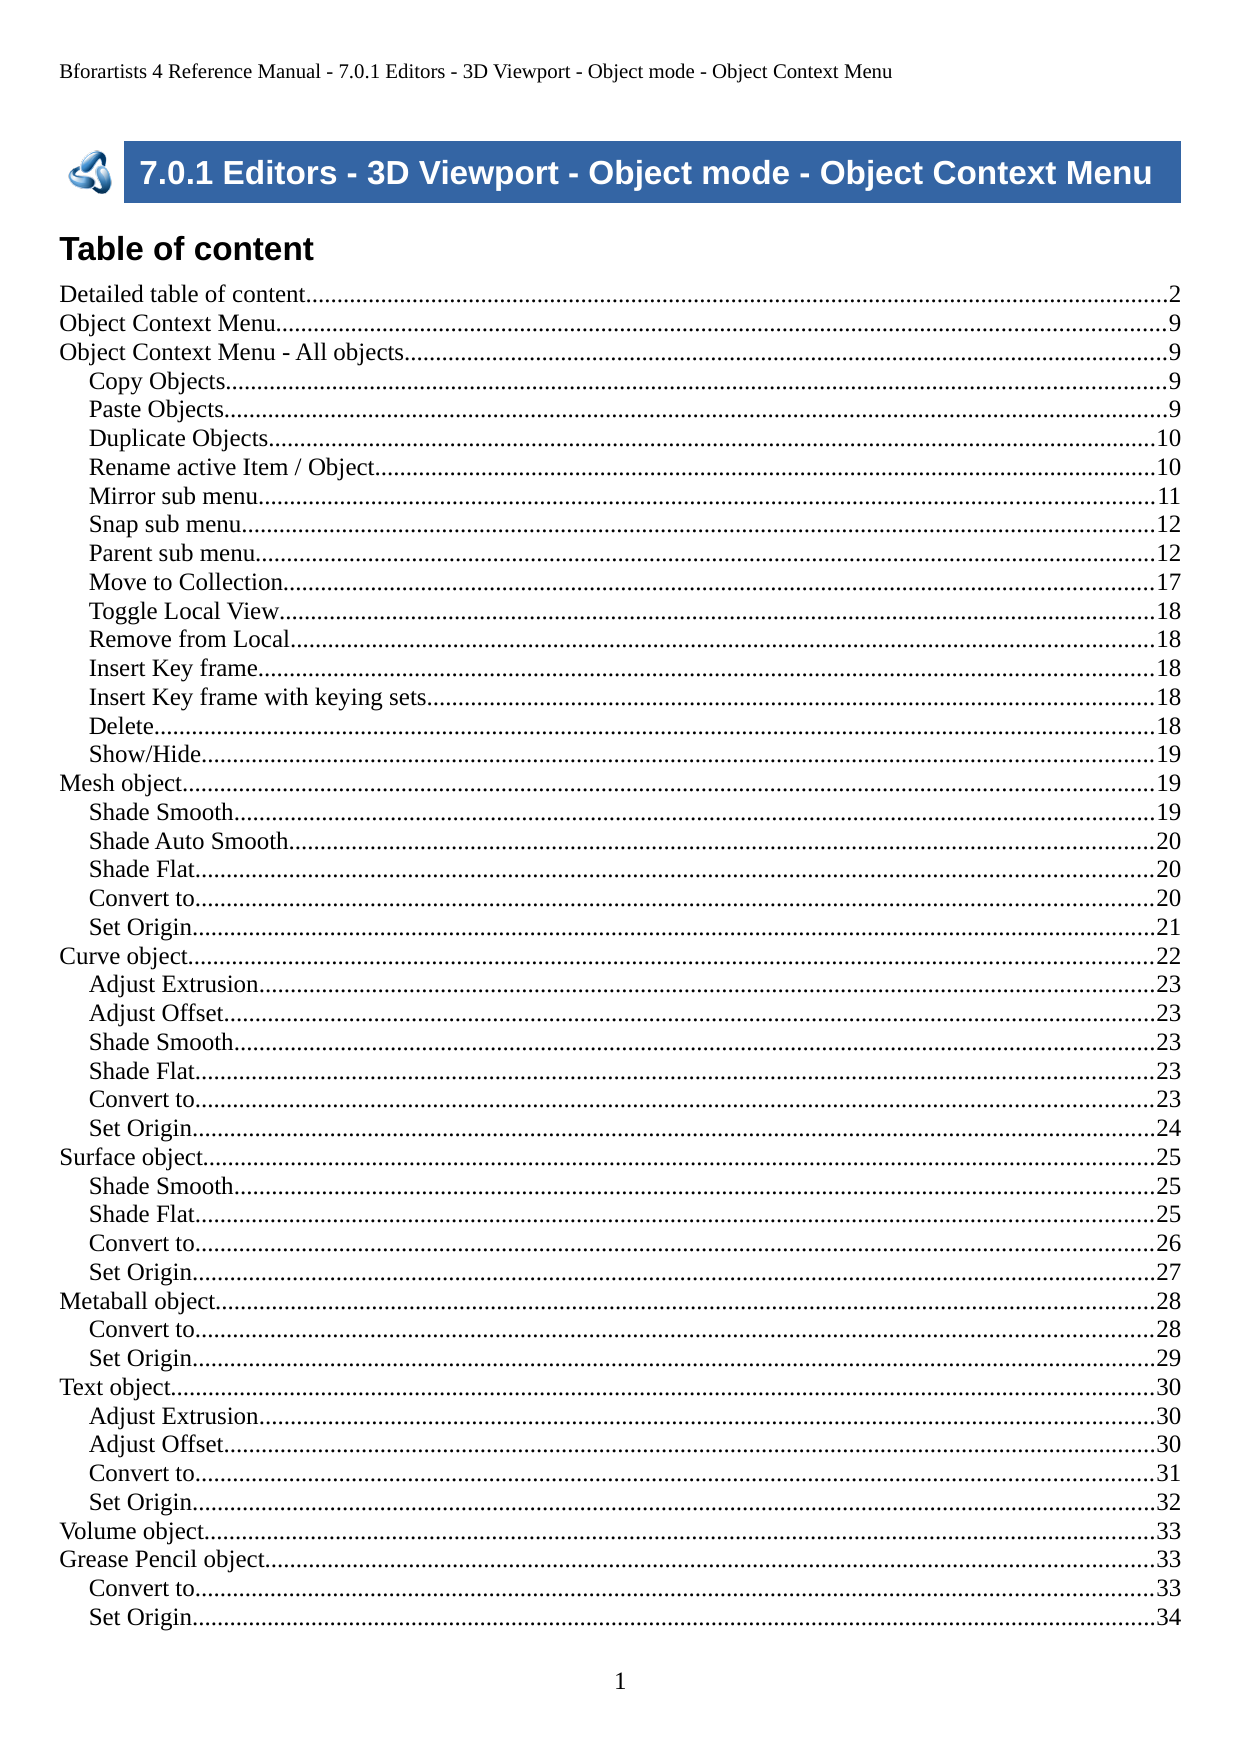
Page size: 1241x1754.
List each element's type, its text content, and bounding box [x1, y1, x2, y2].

text Shade Flat 20 [88, 854, 1181, 883]
text Set Origin 32 [88, 1487, 1181, 1516]
text Shade Flat 25 [88, 1199, 1181, 1228]
text Set Origin 24 [88, 1113, 1181, 1142]
text Copy Objects 9 [88, 366, 1181, 394]
text Insert Key frame with keying sets 18 [88, 682, 1181, 711]
text Object Context Menu - All objects 9 [59, 337, 1181, 366]
text Volume object 33 [59, 1516, 1181, 1544]
text Duplicate Objects 10 [88, 423, 1181, 452]
text Adjust Offset 30 [88, 1429, 1181, 1458]
text Shade Flat 23 [88, 1056, 1181, 1084]
text Shade Smooth 19 [88, 797, 1181, 826]
text Remove from Local 18 [88, 624, 1181, 653]
picture [65, 147, 114, 197]
text Parent sub menu 12 [88, 538, 1181, 567]
text Convert to 33 [88, 1573, 1181, 1602]
table_header 7.0.1 Editors - 3D Viewport - Object mode - Object Context Menu [124, 141, 1181, 203]
text Show/Hide 19 [88, 739, 1181, 768]
text Convert to 20 [88, 883, 1181, 912]
text Move to Collection 17 [88, 567, 1181, 596]
text Adjust Extrusion 30 [88, 1401, 1181, 1429]
text Surface object 25 [59, 1142, 1181, 1171]
text Convert to 23 [88, 1084, 1181, 1113]
text Mesh object 19 [59, 768, 1181, 797]
text Adjust Extrusion 23 [88, 969, 1181, 998]
text Object Context Menu 9 [59, 308, 1181, 337]
text Adjust Offset 23 [88, 998, 1181, 1027]
table_header [59, 141, 124, 203]
text Detailed table of content 2 [59, 279, 1181, 308]
text Set Origin 34 [88, 1602, 1181, 1631]
text Set Origin 27 [88, 1257, 1181, 1286]
text Shade Auto Smooth 20 [88, 826, 1181, 854]
text Metaball object 28 [59, 1286, 1181, 1314]
text Paste Objects 9 [88, 394, 1181, 423]
text Convert to 26 [88, 1228, 1181, 1257]
text Curve object 22 [59, 941, 1181, 969]
text Snap sub menu 12 [88, 509, 1181, 538]
text Shade Smooth 23 [88, 1027, 1181, 1056]
text Toggle Local View 18 [88, 596, 1181, 624]
text Convert to 31 [88, 1458, 1181, 1487]
text Grease Pencil object 33 [59, 1544, 1181, 1573]
subtitle Table of content [59, 228, 1181, 267]
text Rename active Item / Object 10 [88, 452, 1181, 481]
text Convert to 28 [88, 1314, 1181, 1343]
text Set Origin 21 [88, 912, 1181, 941]
text Shade Smooth 25 [88, 1171, 1181, 1199]
text Set Origin 29 [88, 1343, 1181, 1372]
text Mirror sub menu 11 [88, 481, 1181, 509]
text Insert Key frame 18 [88, 653, 1181, 682]
text Text object 30 [59, 1372, 1181, 1401]
text Delete 18 [88, 711, 1181, 739]
